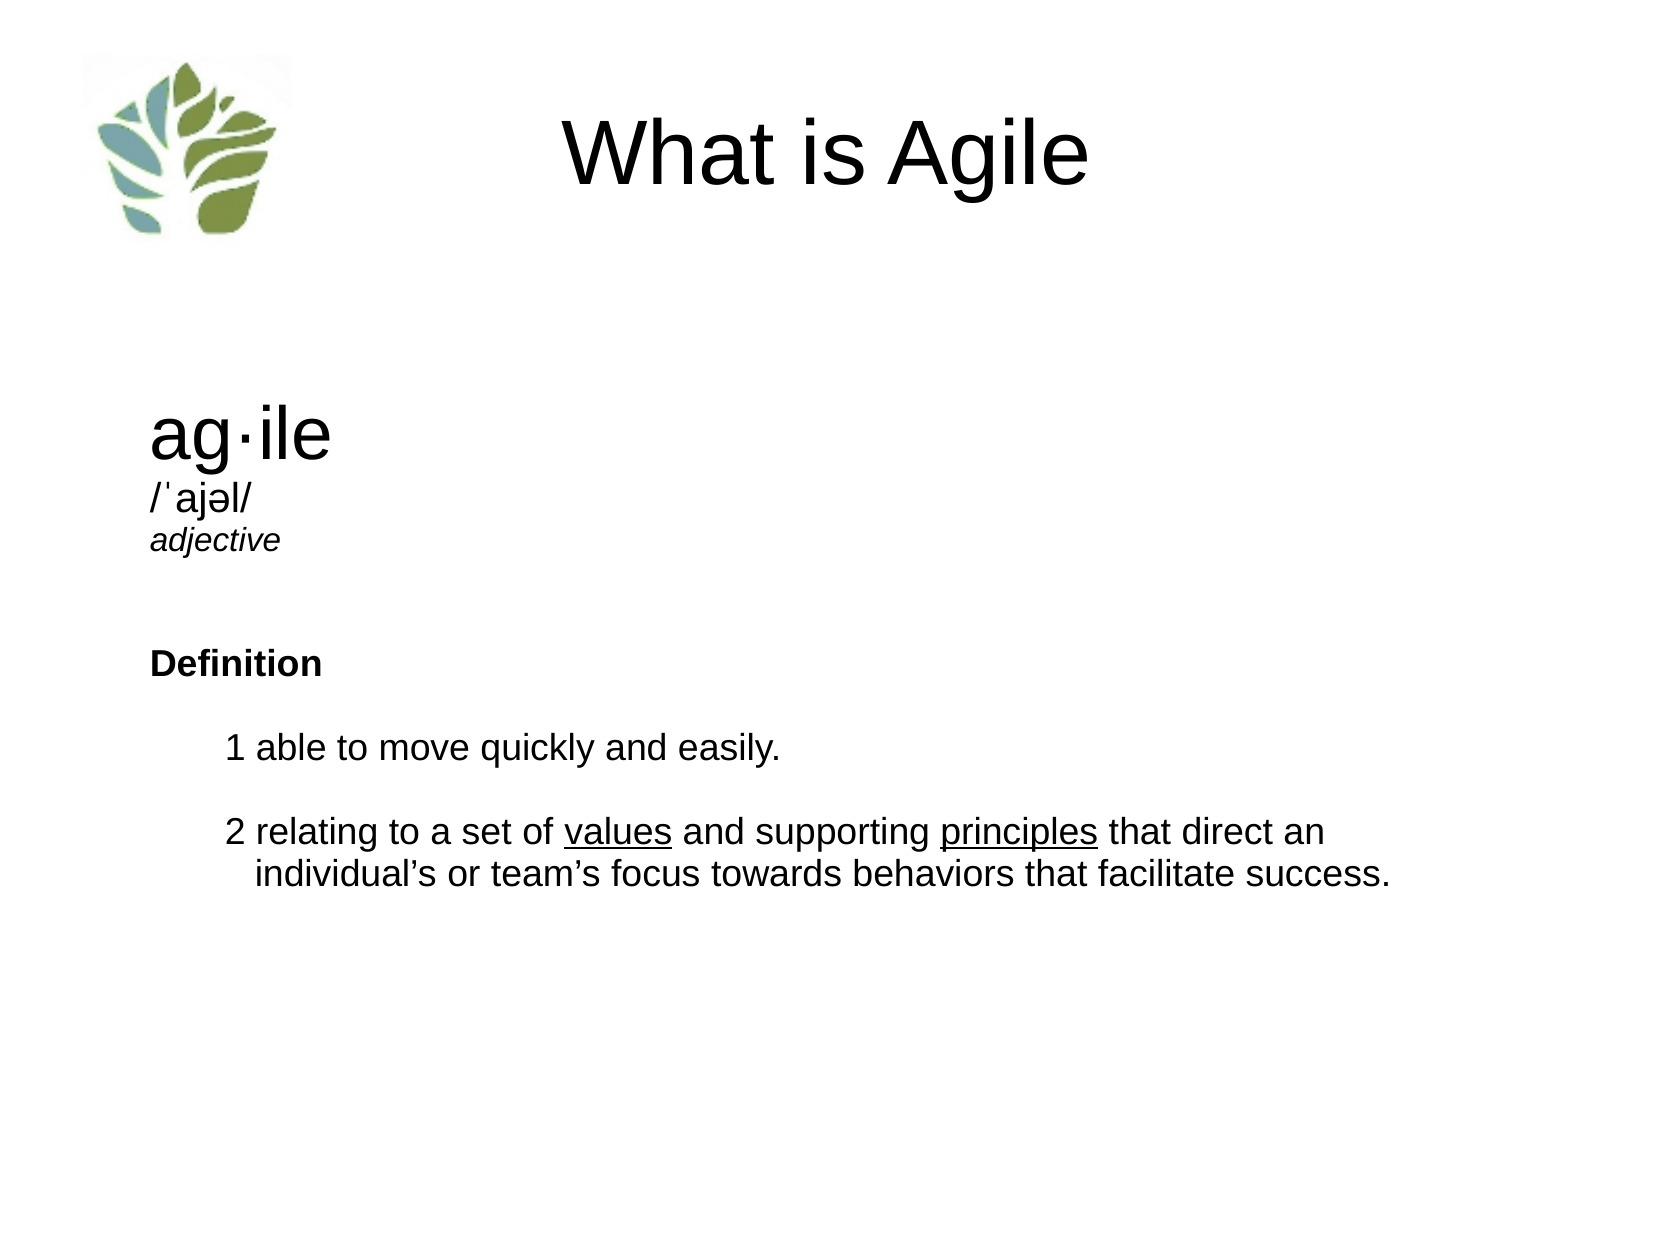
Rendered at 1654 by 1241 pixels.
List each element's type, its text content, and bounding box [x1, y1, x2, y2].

text_box ag·ile /ˈajəl/ adjective Definition 1 able to move quickly and easily. 2 relating to a set of values and supporting principles that direct an individual’s or team’s focus towards behaviors that facilitate success. [135, 383, 1441, 904]
picture [82, 49, 291, 258]
title What is Agile [291, 49, 1571, 257]
